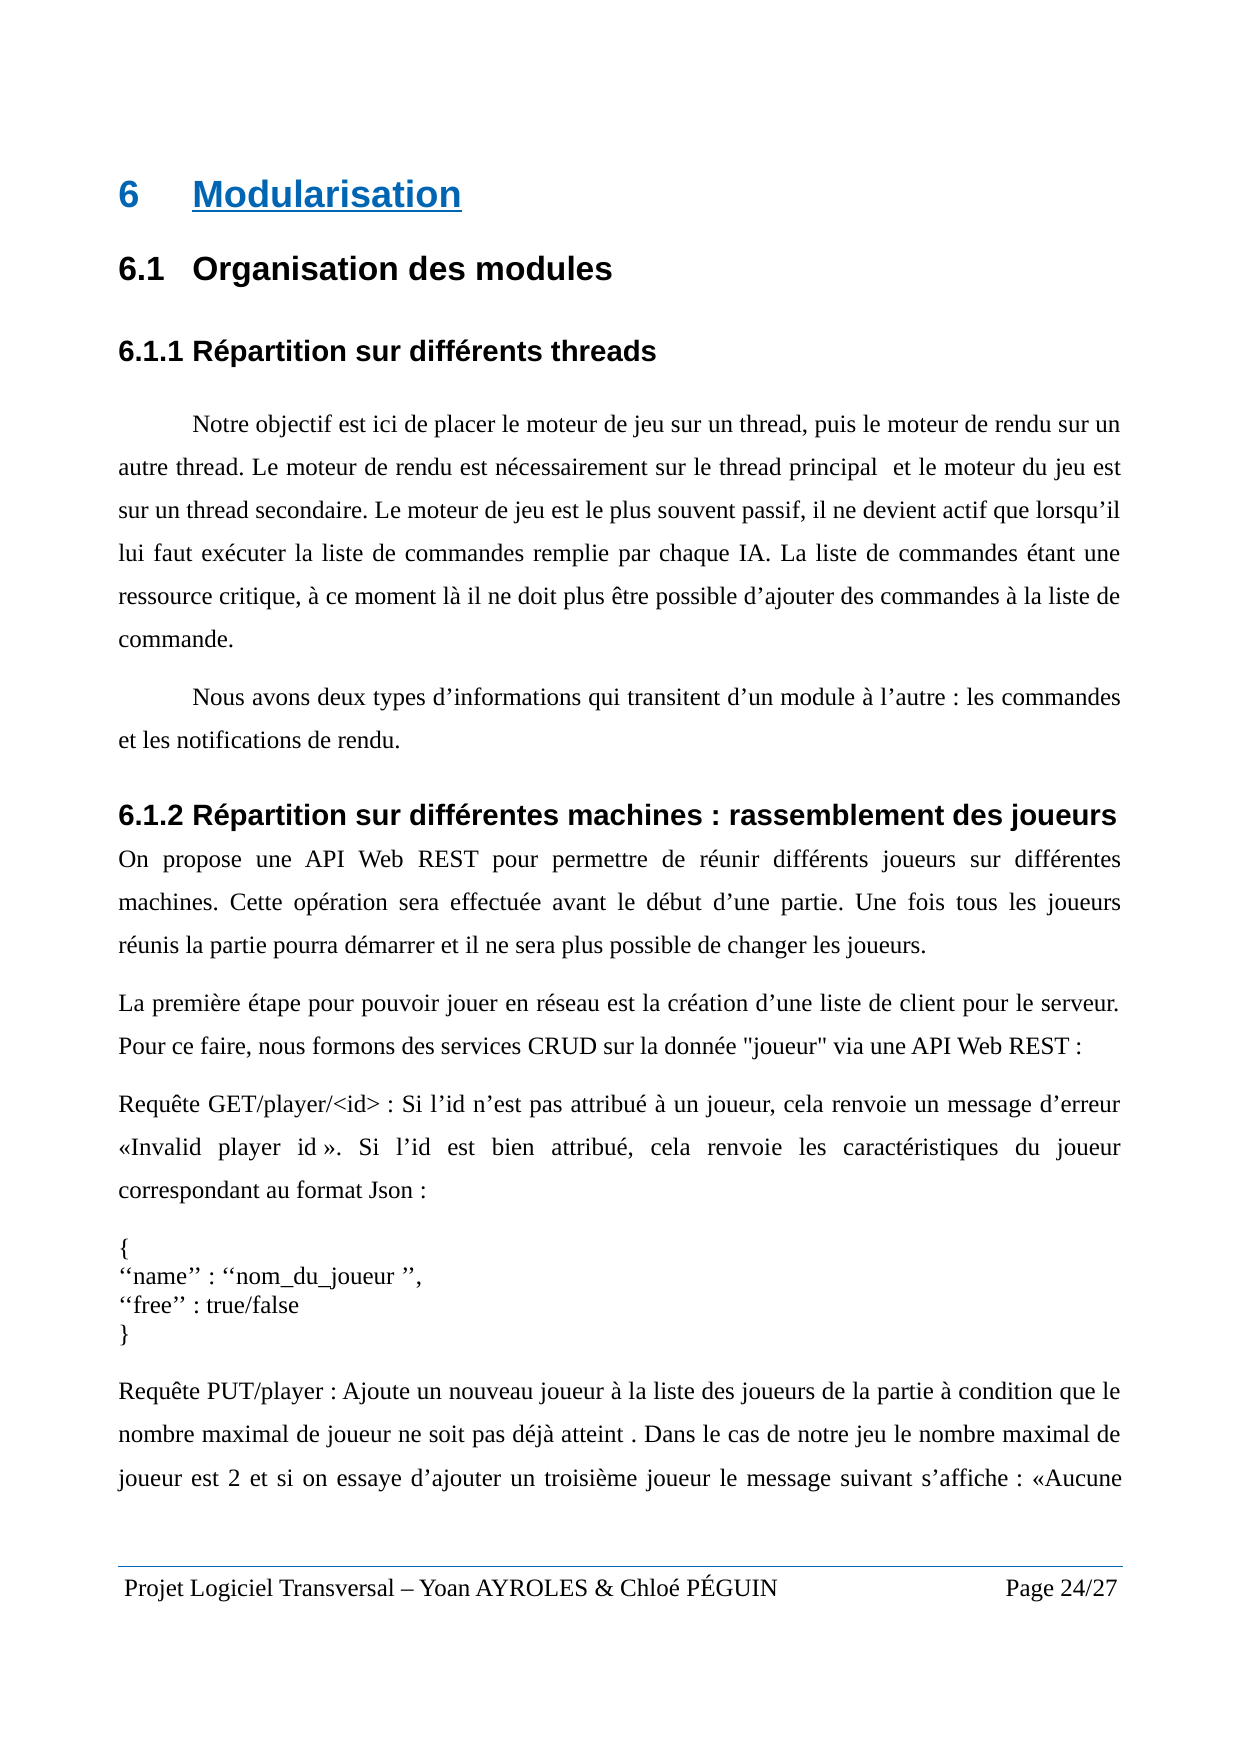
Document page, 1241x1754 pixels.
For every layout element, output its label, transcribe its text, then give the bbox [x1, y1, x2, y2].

subtitle Répartition sur différentes machines : rassemblement des joueurs [118, 798, 1122, 831]
text Nous avons deux types d’informations qui transitent d’un module à l’autre : les commandes et les notifications de rendu. [118, 682, 1122, 754]
text La première étape pour pouvoir jouer en réseau est la création d’une liste de client pour le serveur. Pour ce faire, nous formons des services CRUD sur la donnée "joueur" via une API Web REST : [118, 988, 1122, 1060]
text Requête PUT/player : Ajoute un nouveau joueur à la liste des joueurs de la partie à condition que le nombre maximal de joueur ne soit pas déjà atteint . Dans le cas de notre jeu le nombre maximal de joueur est 2 et si on essaye d’ajouter un troisième joueur le message suivant s’affiche : «Aucune [118, 1376, 1122, 1491]
text Notre objectif est ici de placer le moteur de jeu sur un thread, puis le moteur de rendu sur un autre thread. Le moteur de rendu est nécessairement sur le thread principal et le moteur du jeu est sur un thread secondaire. Le moteur de jeu est le plus souvent passif, il ne devient actif que lorsqu’il lui faut exécuter la liste de commandes remplie par chaque IA. La liste de commandes étant une ressource critique, à ce moment là il ne doit plus être possible d’ajouter des commandes à la liste de commande. [118, 409, 1122, 653]
text On propose une API Web REST pour permettre de réunir différents joueurs sur différentes machines. Cette opération sera effectuée avant le début d’une partie. Une fois tous les joueurs réunis la partie pourra démarrer et il ne sera plus possible de changer les joueurs. [118, 844, 1122, 959]
text { [118, 1233, 1122, 1261]
text ‘‘name’’ : ‘‘nom_du_joueur ’’, [118, 1261, 1122, 1290]
subtitle Répartition sur différents threads [118, 334, 1122, 368]
subtitle Modularisation [118, 172, 1122, 216]
subtitle Organisation des modules [118, 249, 1122, 287]
text ‘‘free’’ : true/false [118, 1290, 1122, 1319]
text Requête GET/player/<id> : Si l’id n’est pas attribué à un joueur, cela renvoie un message d’erreur «Invalid player id ». Si l’id est bien attribué, cela renvoie les caractéristiques du joueur correspondant au format Json : [118, 1089, 1122, 1204]
text } [118, 1319, 1122, 1348]
